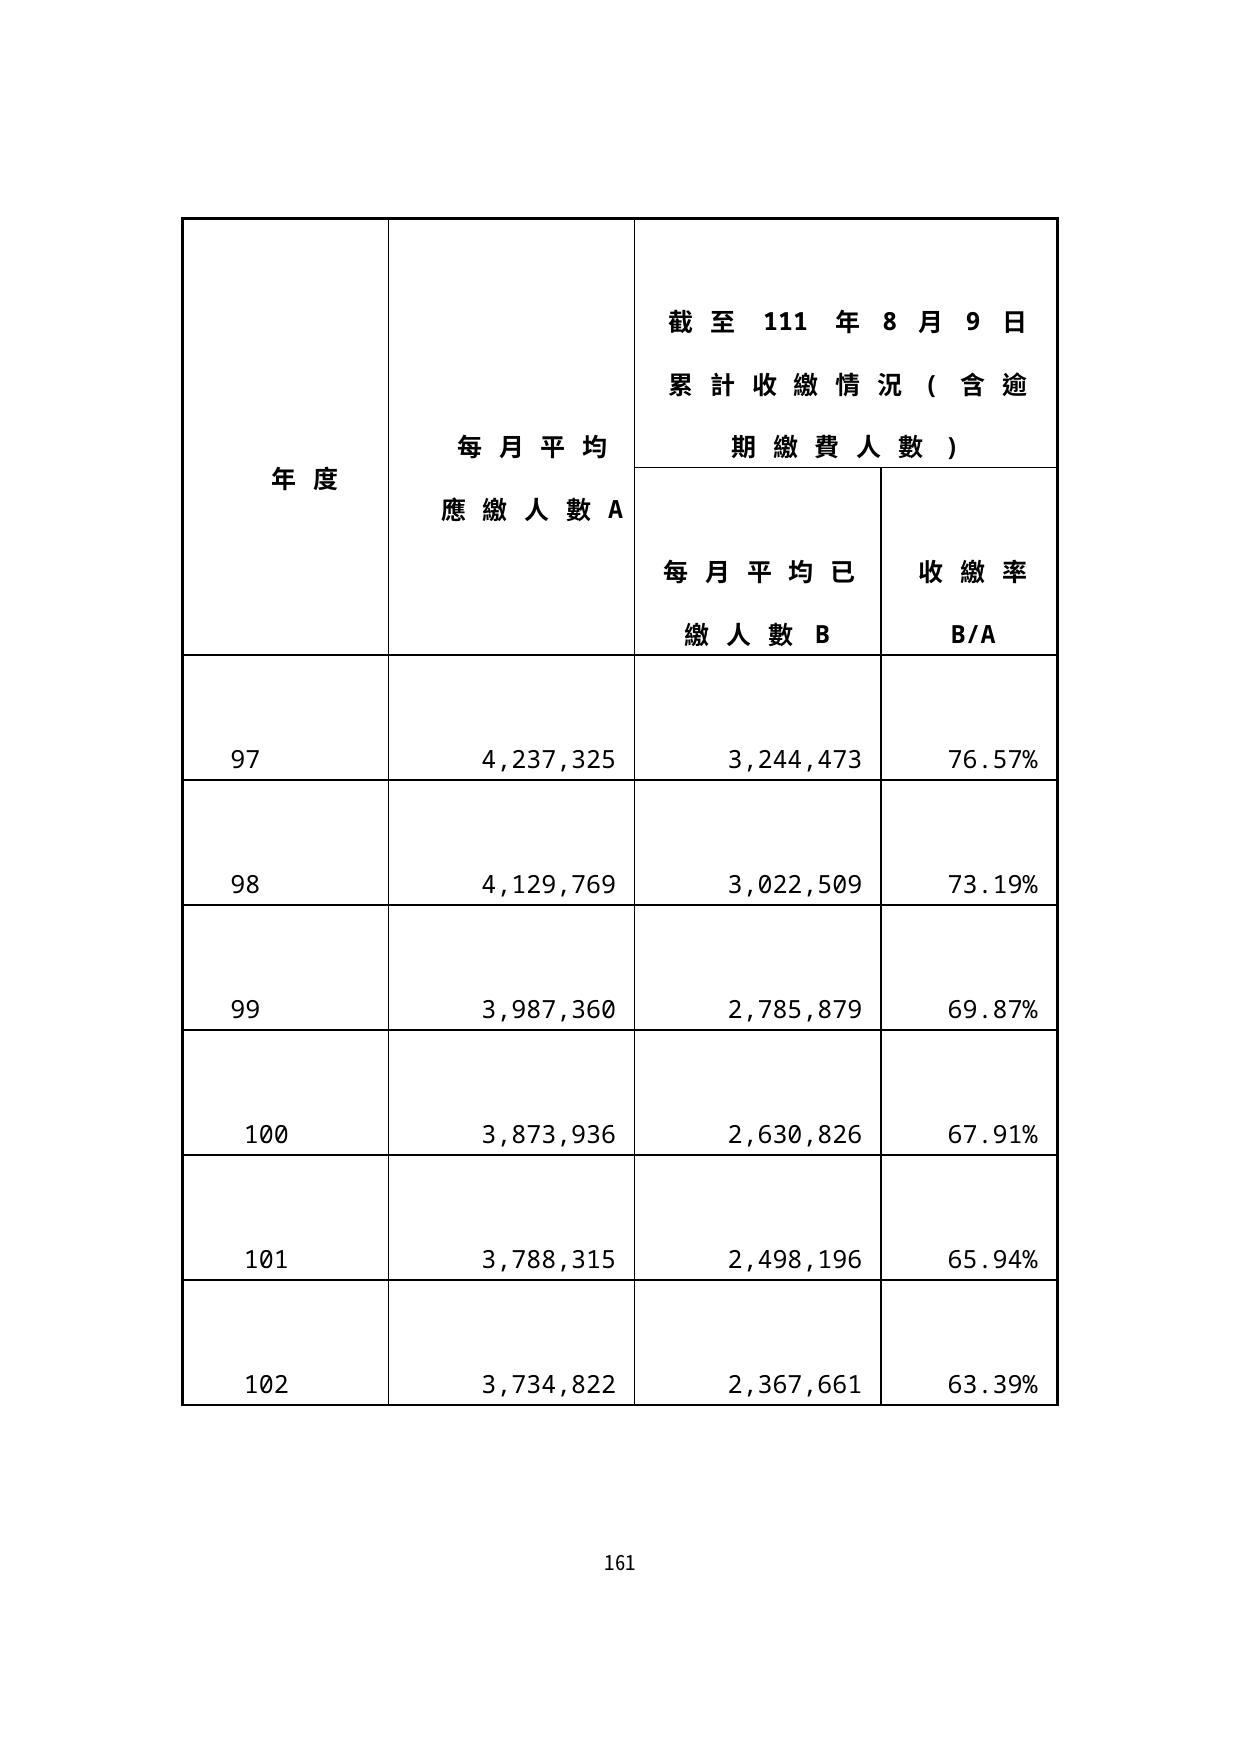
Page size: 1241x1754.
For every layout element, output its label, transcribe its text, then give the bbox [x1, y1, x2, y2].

table_cell 101 [184, 1156, 388, 1279]
table_cell 2,630,826 [635, 1031, 880, 1154]
table_cell 2,498,196 [635, 1156, 880, 1279]
table_cell 2,367,661 [635, 1281, 880, 1404]
table_cell 3,788,315 [389, 1156, 634, 1279]
table_header 年度 [184, 220, 388, 654]
table_cell 3,734,822 [389, 1281, 634, 1404]
table_header 每月平均應繳人數A [389, 220, 634, 654]
table_cell 98 [184, 781, 388, 904]
table_cell 63.39% [882, 1281, 1056, 1404]
table_cell 3,244,473 [635, 656, 880, 779]
table_cell 97 [184, 656, 388, 779]
table_cell 收繳率B/A [882, 468, 1056, 654]
table_cell 73.19% [882, 781, 1056, 904]
table_cell 4,237,325 [389, 656, 634, 779]
table_cell 2,785,879 [635, 906, 880, 1029]
table_cell 每月平均已繳人數B [635, 468, 880, 654]
table_cell 4,129,769 [389, 781, 634, 904]
table_cell 69.87% [882, 906, 1056, 1029]
table_cell 3,987,360 [389, 906, 634, 1029]
table_cell 65.94% [882, 1156, 1056, 1279]
table_header 截至111年8月9日 累計收繳情況(含逾期繳費人數) [635, 220, 1056, 467]
table_cell 67.91% [882, 1031, 1056, 1154]
table_cell 99 [184, 906, 388, 1029]
table_cell 76.57% [882, 656, 1056, 779]
table_cell 100 [184, 1031, 388, 1154]
table_cell 3,022,509 [635, 781, 880, 904]
table_cell 102 [184, 1281, 388, 1404]
table_cell 3,873,936 [389, 1031, 634, 1154]
